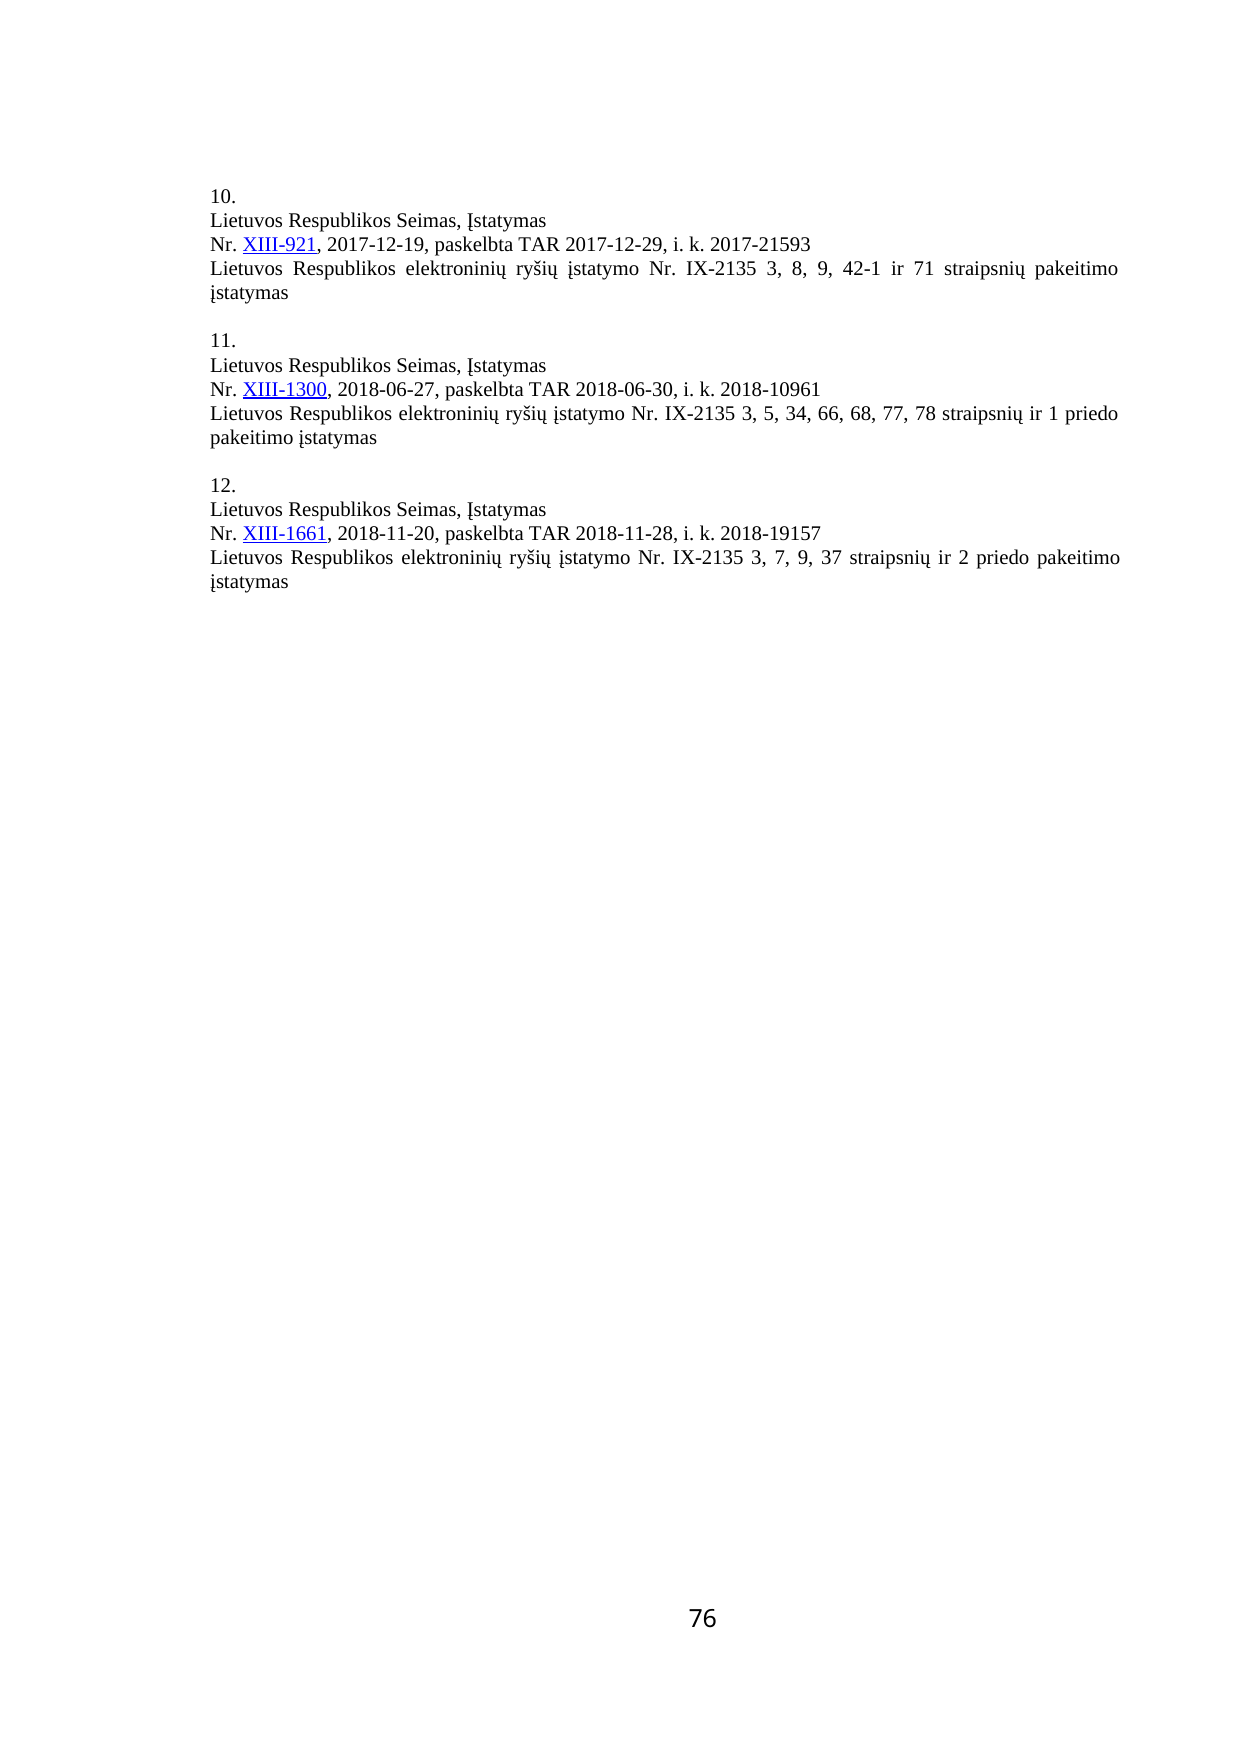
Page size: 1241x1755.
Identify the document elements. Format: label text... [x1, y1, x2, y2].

text Nr. XIII-921, 2017-12-19, paskelbta TAR 2017-12-29, i. k. 2017-21593 [210, 232, 1120, 256]
text Lietuvos Respublikos elektroninių ryšių įstatymo Nr. IX-2135 3, 7, 9, 37 straipsnių ir 2 priedo pakeitimo įstatymas [210, 545, 1120, 593]
text 10. [210, 184, 1120, 208]
text Lietuvos Respublikos Seimas, Įstatymas [210, 497, 1120, 521]
text 11. [210, 328, 1120, 352]
text Lietuvos Respublikos elektroninių ryšių įstatymo Nr. IX-2135 3, 5, 34, 66, 68, 77, 78 straipsnių ir 1 priedo pakeitimo įstatymas [210, 401, 1120, 449]
text Lietuvos Respublikos Seimas, Įstatymas [210, 352, 1120, 377]
text Nr. XIII-1661, 2018-11-20, paskelbta TAR 2018-11-28, i. k. 2018-19157 [210, 521, 1120, 545]
text Lietuvos Respublikos Seimas, Įstatymas [210, 208, 1120, 232]
text 12. [210, 473, 1120, 497]
text Nr. XIII-1300, 2018-06-27, paskelbta TAR 2018-06-30, i. k. 2018-10961 [210, 377, 1120, 401]
text Lietuvos Respublikos elektroninių ryšių įstatymo Nr. IX-2135 3, 8, 9, 42-1 ir 71 straipsnių pakeitimo įstatymas [210, 256, 1120, 304]
